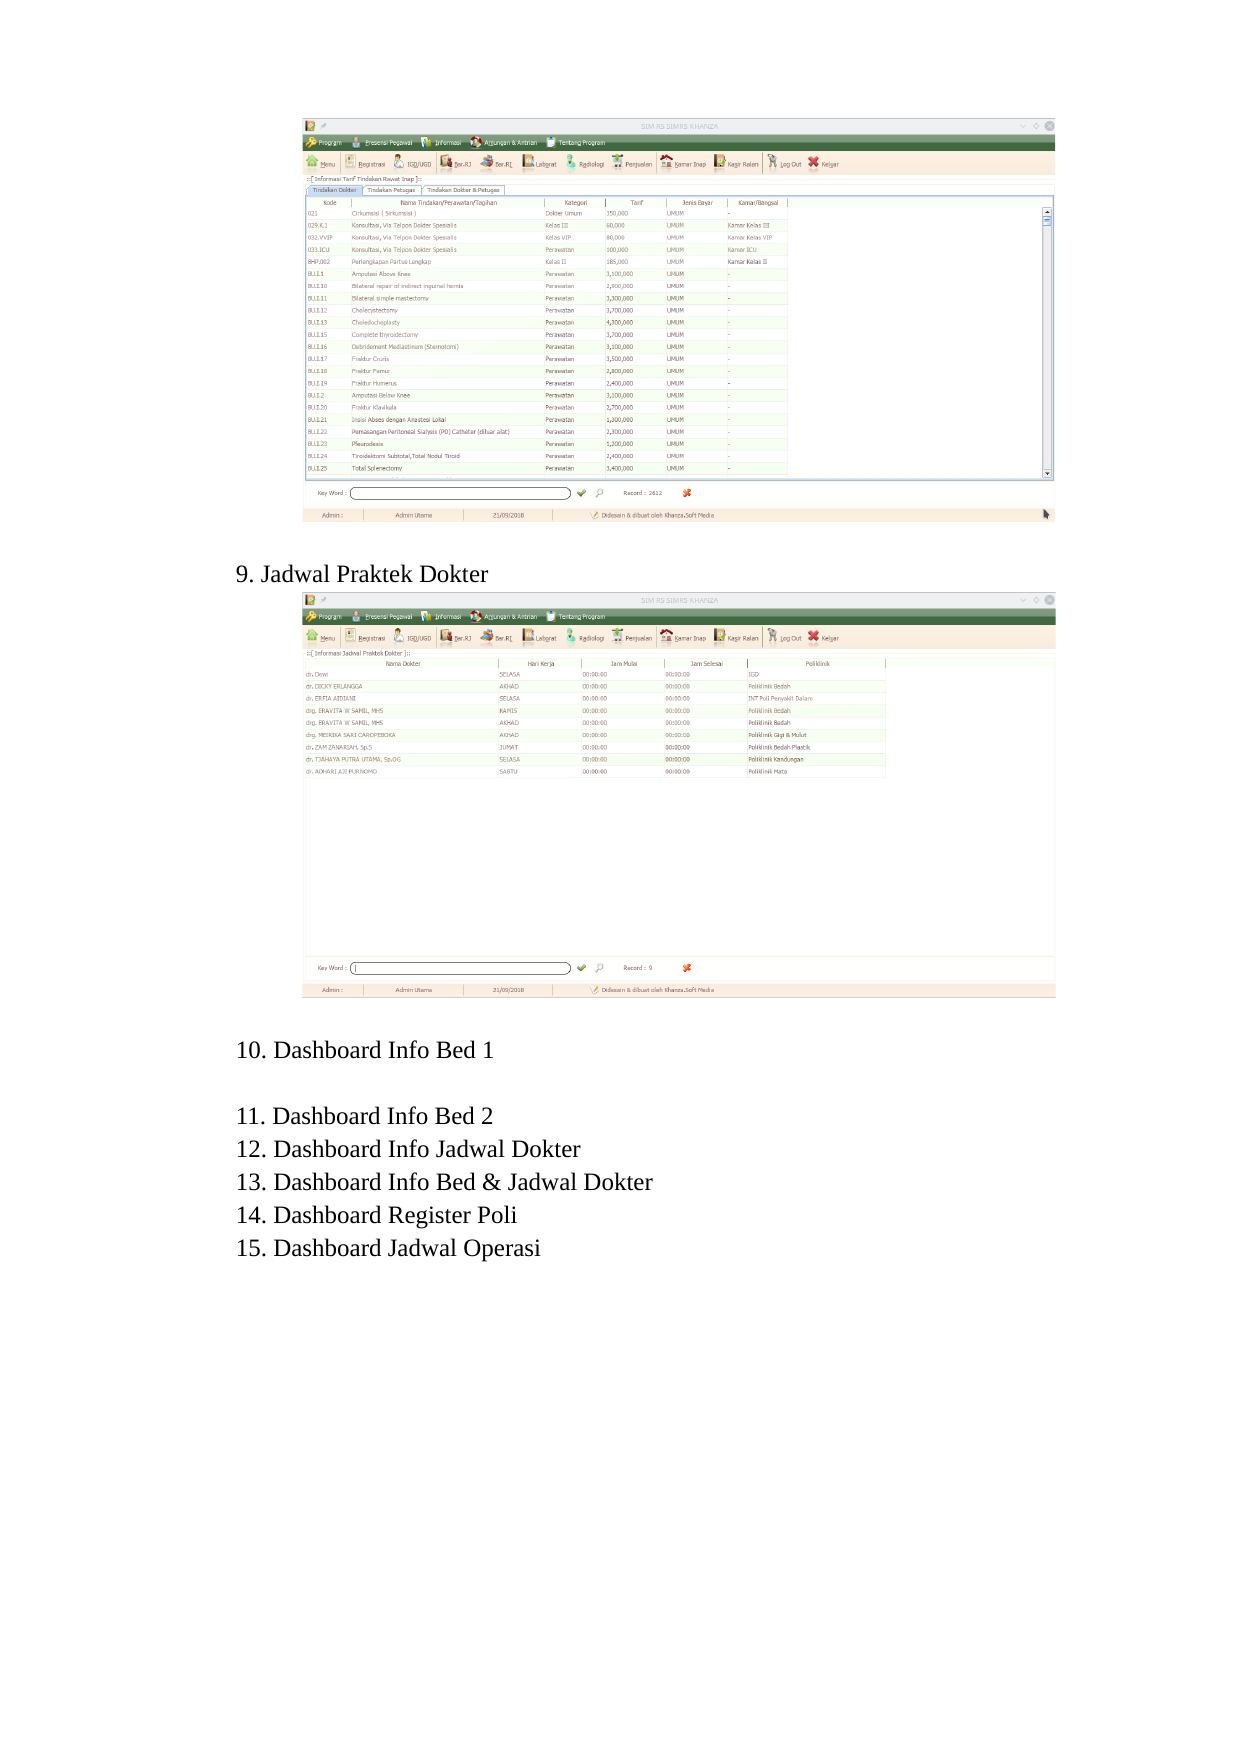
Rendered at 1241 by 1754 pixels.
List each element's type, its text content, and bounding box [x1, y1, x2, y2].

text 14. Dashboard Register Poli [236, 1200, 1122, 1229]
text 15. Dashboard Jadwal Operasi [236, 1233, 1122, 1262]
text 12. Dashboard Info Jadwal Dokter [236, 1134, 1122, 1163]
text 9. Jadwal Praktek Dokter [236, 559, 1122, 588]
text 11. Dashboard Info Bed 2 [236, 1101, 1122, 1130]
text 10. Dashboard Info Bed 1 [236, 1035, 1122, 1064]
picture [302, 592, 1056, 998]
picture [302, 118, 1056, 522]
text 13. Dashboard Info Bed & Jadwal Dokter [236, 1167, 1122, 1196]
